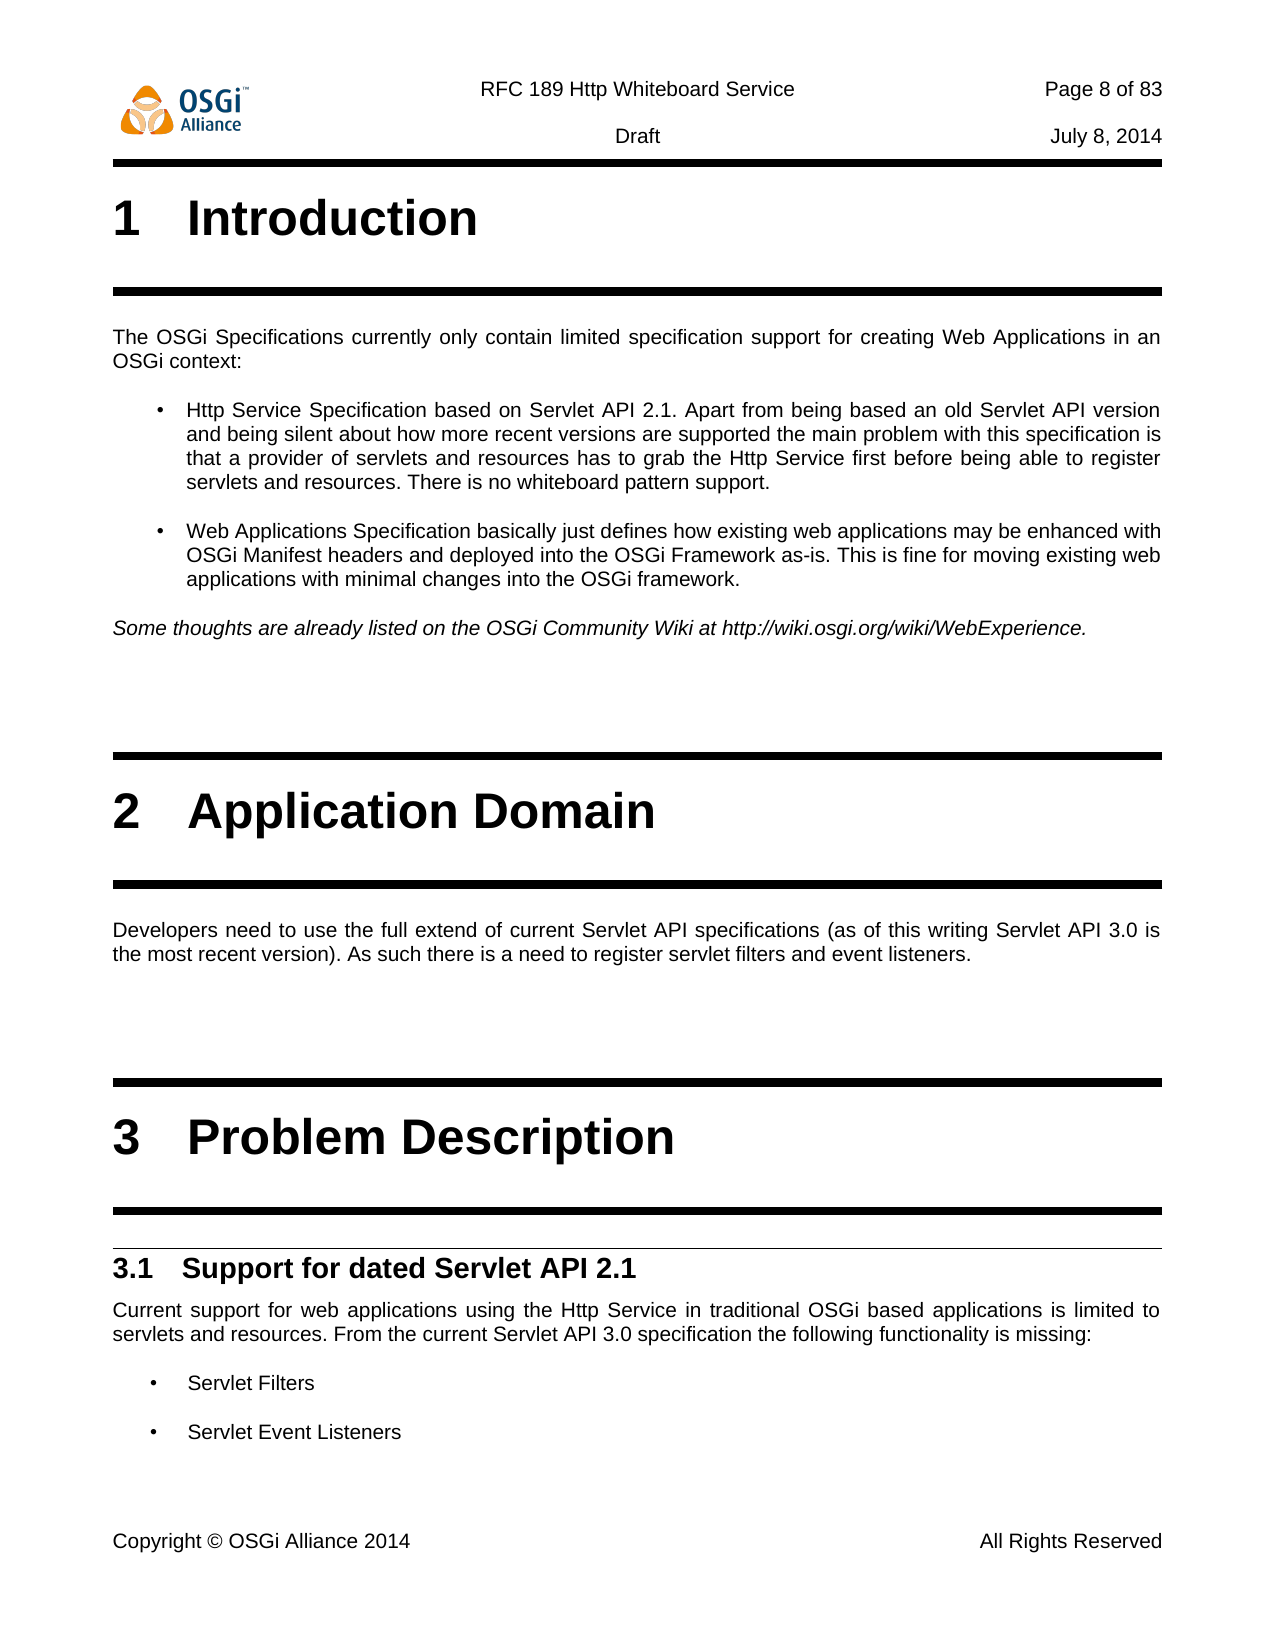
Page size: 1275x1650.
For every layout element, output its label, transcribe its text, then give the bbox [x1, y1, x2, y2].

subtitle Introduction [112, 160, 1162, 296]
subtitle Application Domain [112, 753, 1162, 889]
list Http Service Specification based on Servlet API 2.1. Apart from being based an old Servlet API version and being silent about how more recent versions are supported the main problem with this specification is that a provider of servlets and resources has to grab the Http Service first before being able to register servlets and resources. There is no whiteboard pattern support. [157, 398, 1162, 494]
list Web Applications Specification basically just defines how existing web applications may be enhanced with OSGi Manifest headers and deployed into the OSGi Framework as-is. This is fine for moving existing web applications with minimal changes into the OSGi framework. [157, 519, 1162, 591]
text Current support for web applications using the Http Service in traditional OSGi based applications is limited to servlets and resources. From the current Servlet API 3.0 specification the following functionality is missing: [112, 1297, 1162, 1345]
subtitle Problem Description [112, 1079, 1162, 1215]
list Servlet Event Listeners [150, 1419, 1162, 1443]
text Some thoughts are already listed on the OSGi Community Wiki at http://wiki.osgi.org/wiki/WebExperience. [112, 616, 1162, 639]
text Developers need to use the full extend of current Servlet API specifications (as of this writing Servlet API 3.0 is the most recent version). As such there is a need to register servlet filters and event listeners. [112, 918, 1162, 966]
text The OSGi Specifications currently only contain limited specification support for creating Web Applications in an OSGi context: [112, 325, 1162, 373]
picture [113, 78, 257, 142]
subtitle Support for dated Servlet API 2.1 [112, 1249, 1162, 1285]
list Servlet Filters [150, 1370, 1162, 1394]
